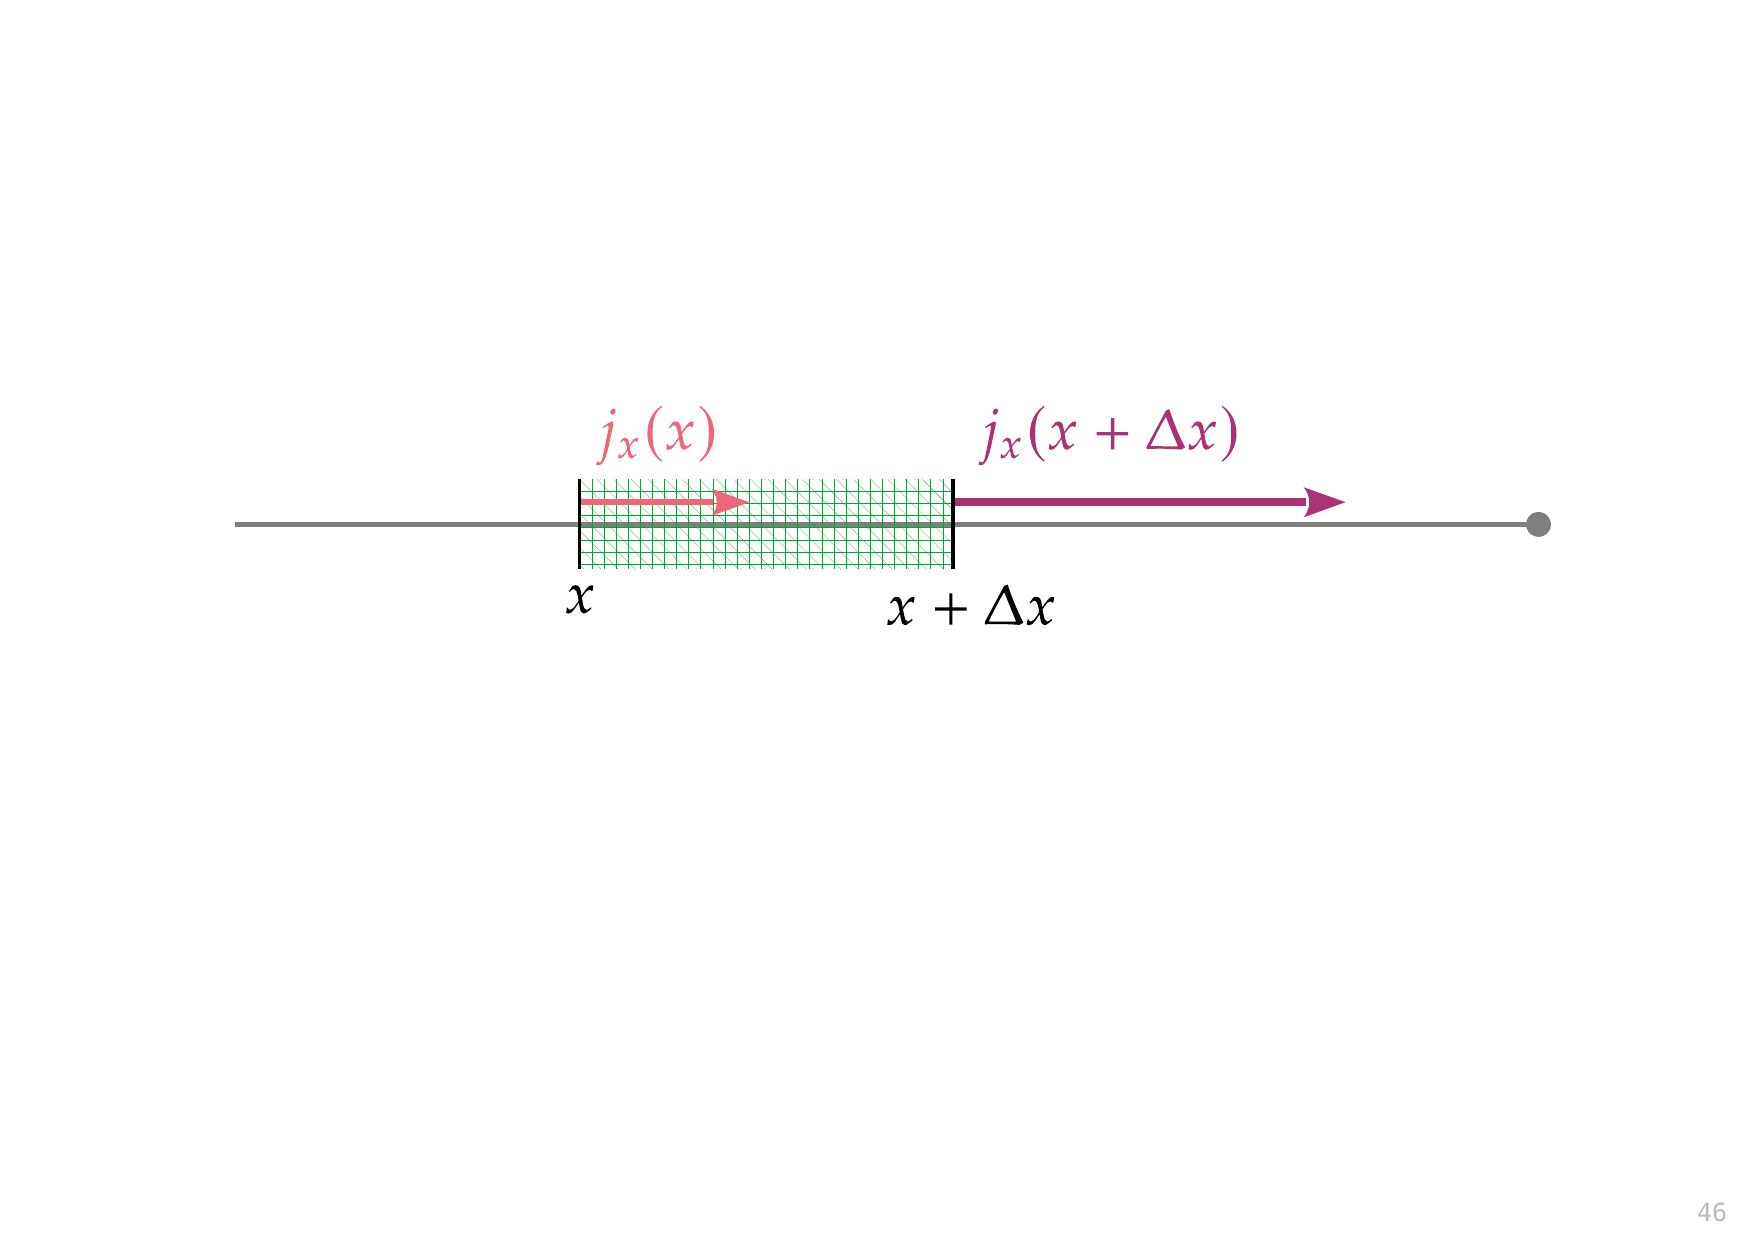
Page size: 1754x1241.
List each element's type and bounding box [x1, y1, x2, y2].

text_box [1029, 405, 1045, 462]
text_box [579, 479, 951, 570]
text_box [596, 421, 614, 466]
text_box [699, 405, 715, 462]
text_box [1000, 437, 1021, 459]
text_box [887, 596, 915, 626]
text_box [935, 593, 967, 625]
text_box [992, 408, 999, 415]
text_box [1048, 421, 1077, 450]
text_box [1146, 409, 1185, 450]
text_box [1026, 596, 1055, 626]
text_box [618, 437, 639, 459]
text_box [566, 585, 594, 614]
text_box [978, 421, 997, 466]
text_box [647, 405, 663, 462]
text_box [610, 408, 616, 415]
text_box [1096, 418, 1129, 450]
text_box [1221, 405, 1237, 462]
text_box [1188, 421, 1217, 450]
text_box [666, 421, 694, 450]
text_box [984, 584, 1024, 625]
